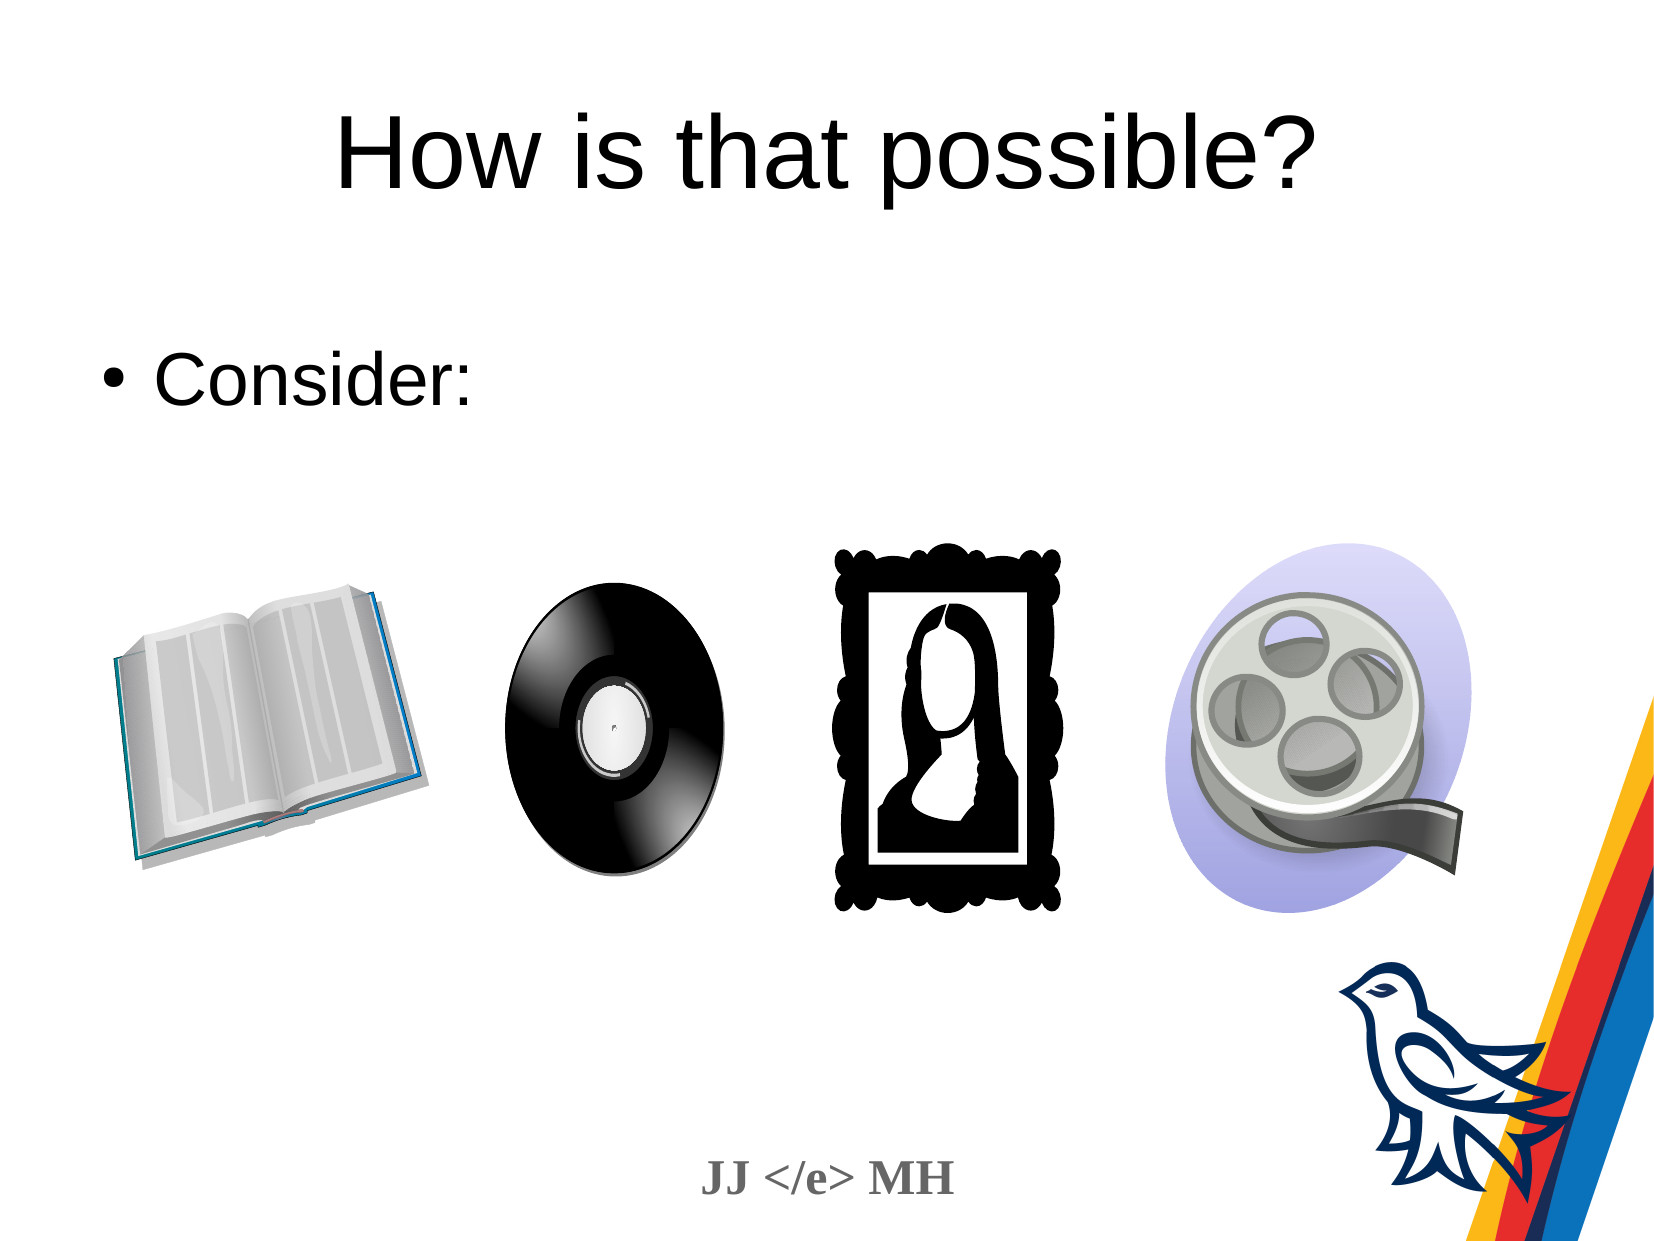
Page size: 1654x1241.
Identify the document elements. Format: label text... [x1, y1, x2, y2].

list Consider: [82, 337, 1300, 457]
title How is that possible? [82, 49, 1571, 257]
picture [809, 543, 1087, 913]
picture [106, 578, 438, 878]
picture [496, 570, 733, 886]
picture [1148, 524, 1654, 1241]
